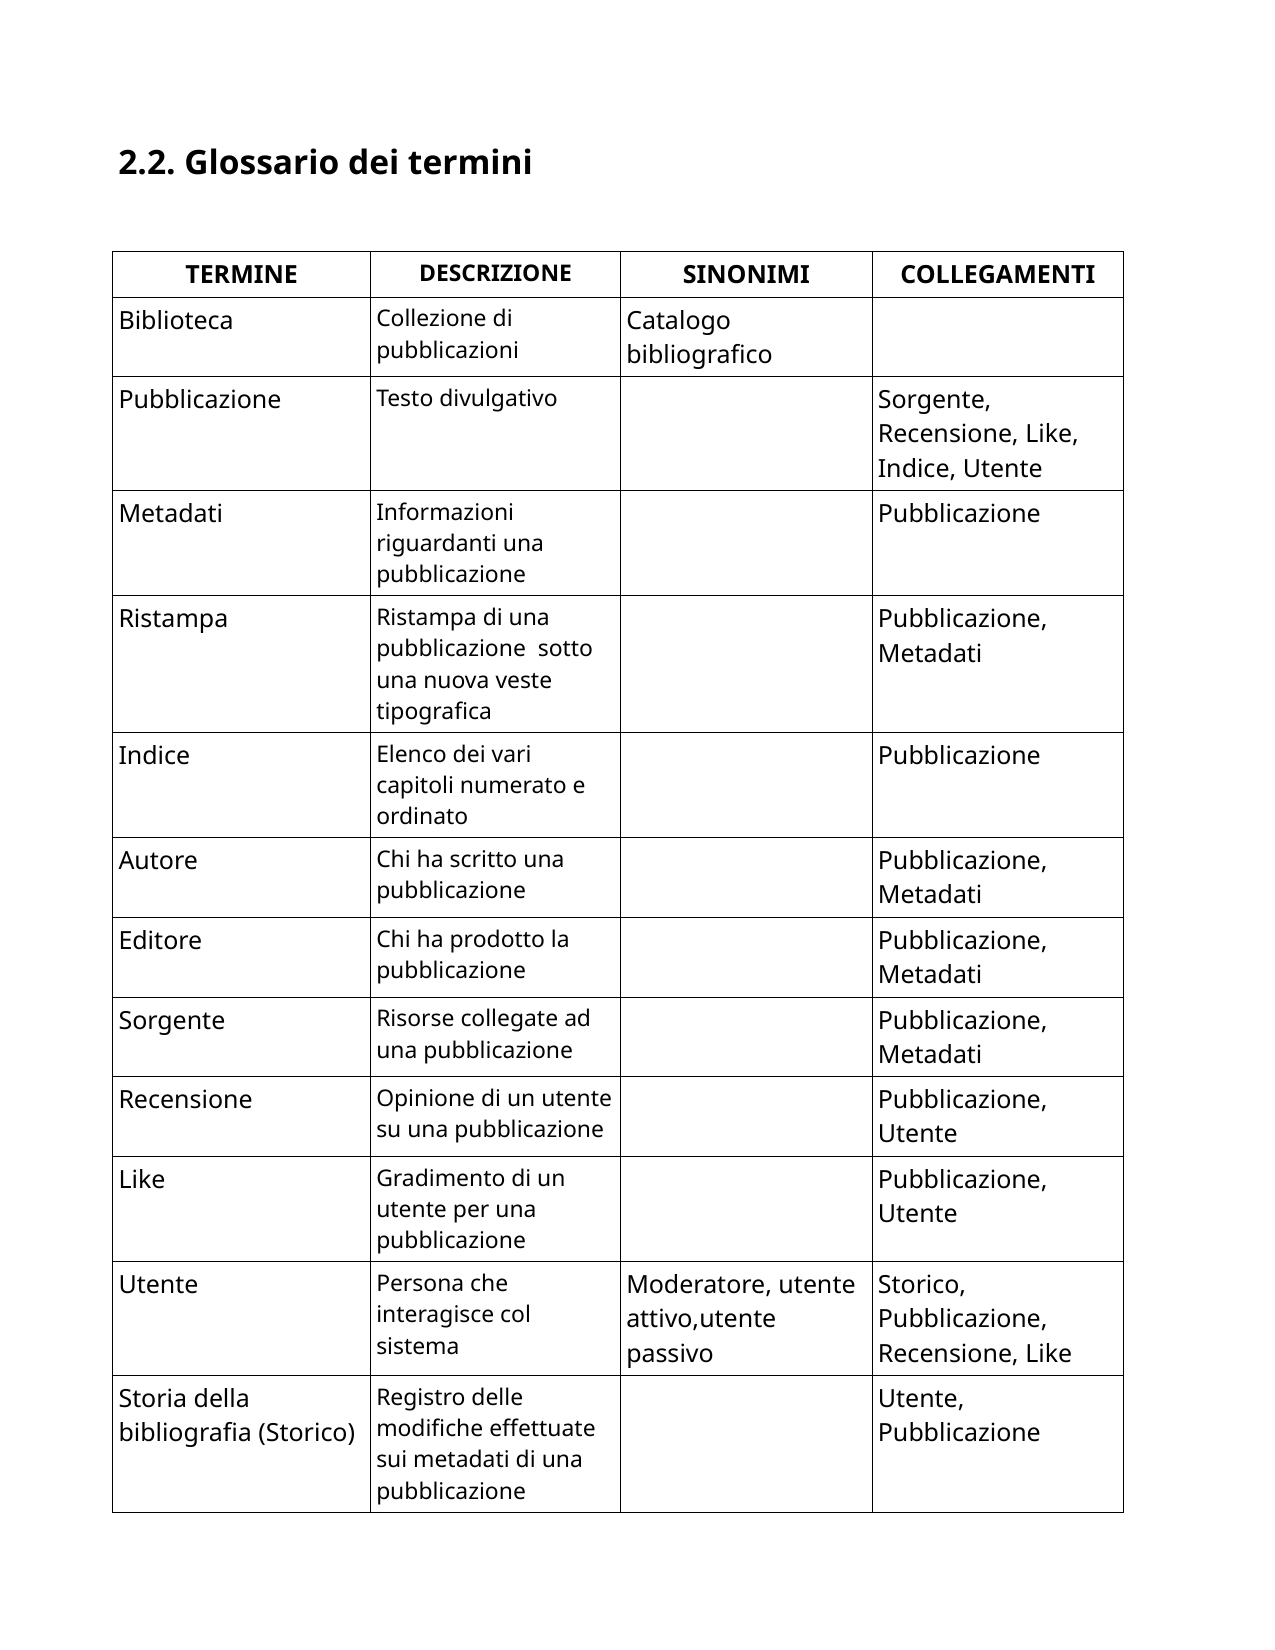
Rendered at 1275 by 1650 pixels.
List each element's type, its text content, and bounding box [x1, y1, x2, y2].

table_cell [621, 1376, 872, 1512]
table_cell [621, 733, 872, 837]
table_cell Storico, Pubblicazione, Recensione, Like [873, 1262, 1123, 1375]
table_cell Pubblicazione, Metadati [873, 918, 1123, 997]
table_cell Moderatore, utente attivo,utente passivo [621, 1262, 872, 1375]
table_cell Pubblicazione, Metadati [873, 998, 1123, 1076]
table_header COLLEGAMENTI [873, 252, 1123, 297]
table_cell Pubblicazione [873, 491, 1123, 595]
table_cell [621, 998, 872, 1076]
table_cell Opinione di un utente su una pubblicazione [371, 1077, 620, 1156]
table_cell Informazioni riguardanti una pubblicazione [371, 491, 620, 595]
table_cell Risorse collegate ad una pubblicazione [371, 998, 620, 1076]
table_cell Ristampa [113, 596, 370, 732]
table_cell Pubblicazione, Metadati [873, 838, 1123, 917]
table_cell Persona che interagisce col sistema [371, 1262, 620, 1375]
table_cell Chi ha scritto una pubblicazione [371, 838, 620, 917]
table_cell [621, 918, 872, 997]
table_cell Sorgente [113, 998, 370, 1076]
table_cell Gradimento di un utente per una pubblicazione [371, 1157, 620, 1261]
table_cell [621, 491, 872, 595]
table_cell Indice [113, 733, 370, 837]
table_cell Collezione di pubblicazioni [371, 298, 620, 376]
table_cell Elenco dei vari capitoli numerato e ordinato [371, 733, 620, 837]
table_cell Pubblicazione, Utente [873, 1157, 1123, 1261]
table_cell Testo divulgativo [371, 377, 620, 490]
table_cell Pubblicazione, Utente [873, 1077, 1123, 1156]
table_cell [621, 1077, 872, 1156]
table_cell [621, 838, 872, 917]
subtitle 2.2. Glossario dei termini [118, 139, 1157, 185]
table_header DESCRIZIONE [371, 252, 620, 297]
table_cell Metadati [113, 491, 370, 595]
table_cell Storia della bibliografia (Storico) [113, 1376, 370, 1512]
table_header TERMINE [113, 252, 370, 297]
table_cell Pubblicazione [873, 733, 1123, 837]
table_cell Biblioteca [113, 298, 370, 376]
table_cell Editore [113, 918, 370, 997]
table_cell Like [113, 1157, 370, 1261]
table_cell [621, 596, 872, 732]
table_cell Recensione [113, 1077, 370, 1156]
table_cell Pubblicazione, Metadati [873, 596, 1123, 732]
table_cell Catalogo bibliografico [621, 298, 872, 376]
table_cell Chi ha prodotto la pubblicazione [371, 918, 620, 997]
table_cell Utente, Pubblicazione [873, 1376, 1123, 1512]
table_cell [873, 298, 1123, 376]
table_cell Pubblicazione [113, 377, 370, 490]
table_cell Utente [113, 1262, 370, 1375]
table_cell [621, 377, 872, 490]
table_cell Registro delle modifiche effettuate sui metadati di una pubblicazione [371, 1376, 620, 1512]
table_cell Autore [113, 838, 370, 917]
table_header SINONIMI [621, 252, 872, 297]
table_cell Ristampa di una pubblicazione sotto una nuova veste tipografica [371, 596, 620, 732]
table_cell [621, 1157, 872, 1261]
table_cell Sorgente, Recensione, Like, Indice, Utente [873, 377, 1123, 490]
